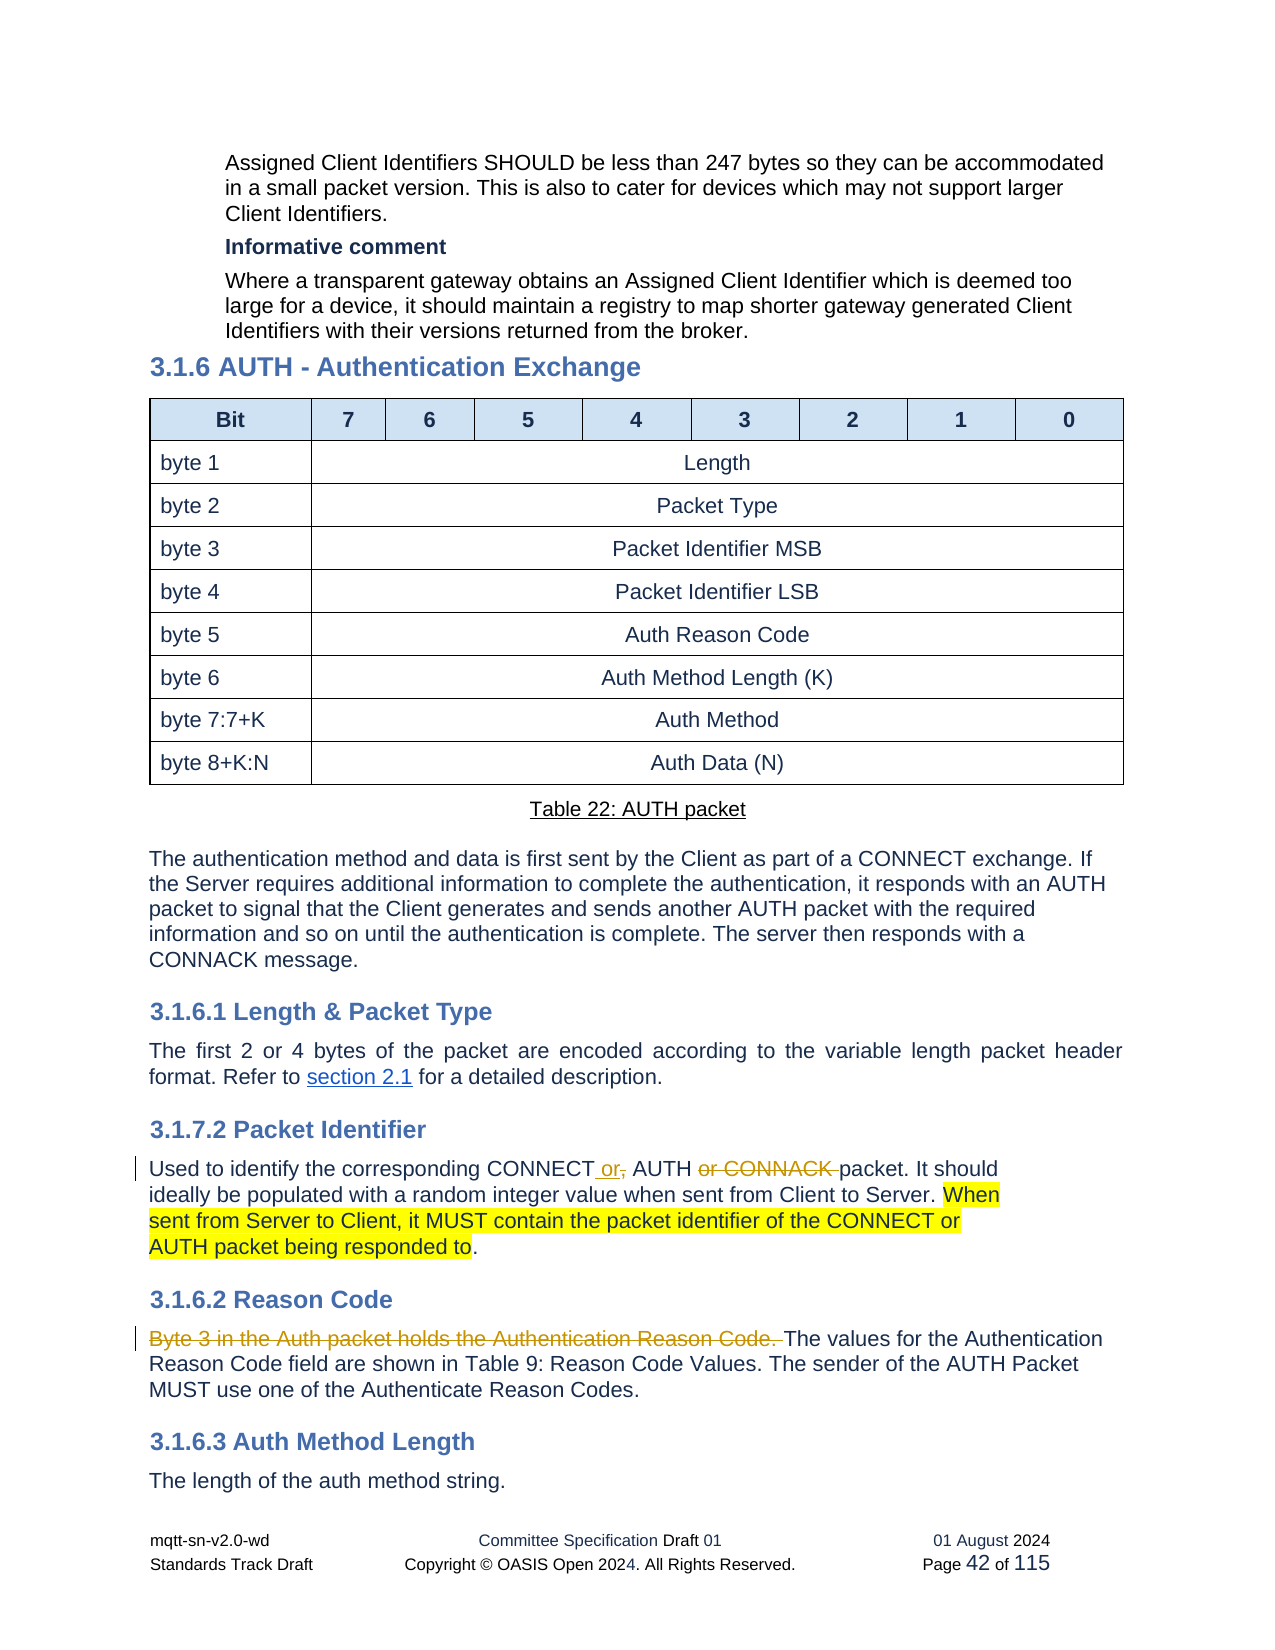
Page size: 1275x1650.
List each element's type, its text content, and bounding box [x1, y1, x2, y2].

table_cell byte 5 [151, 613, 311, 655]
text Assigned Client Identifiers SHOULD be less than 247 bytes so they can be accommodated in a small packet version. This is also to cater for devices which may not support larger Client Identifiers. [225, 150, 1124, 226]
table_cell Auth Method Length (K) [312, 656, 1123, 698]
text Where a transparent gateway obtains an Assigned Client Identifier which is deemed too large for a device, it should maintain a registry to map shorter gateway generated Client Identifiers with their versions returned from the broker. [225, 267, 1124, 343]
table_cell byte 2 [151, 484, 311, 526]
subtitle 3.1.6 AUTH - Authentication Exchange [150, 351, 1124, 383]
text Informative comment [225, 234, 1124, 259]
table_cell byte 3 [151, 527, 311, 569]
table_cell byte 8+K:N [151, 742, 311, 784]
text The length of the auth method string. [148, 1468, 1124, 1493]
table_cell Packet Type [312, 484, 1123, 526]
table_cell byte 4 [151, 570, 311, 612]
table_cell Length [312, 441, 1123, 483]
text Used to identify the corresponding CONNECT or AUTH packet. It should ideally be populated with a random integer value when sent from Client to Server. When sent from Server to Client, it MUST contain the packet identifier of the CONNECT or AUTH packet being responded to. [148, 1156, 1022, 1259]
table_header 7 [312, 399, 385, 440]
table_cell Auth Data (N) [312, 742, 1123, 784]
text Table 22: AUTH packet [150, 797, 1125, 821]
table_cell byte 7:7+K [151, 699, 311, 741]
text The first 2 or 4 bytes of the packet are encoded according to the variable length packet header format. Refer to section 2.1 for a detailed description. [148, 1038, 1124, 1089]
table_header 0 [1016, 399, 1123, 440]
subtitle 3.1.6.2 Reason Code [150, 1285, 1124, 1314]
table_cell Auth Reason Code [312, 613, 1123, 655]
subtitle 3.1.7.2 Packet Identifier [150, 1115, 1124, 1144]
text The values for the Authentication Reason Code field are shown in Table 9: Reason Code Values. The sender of the AUTH Packet MUST use one of the Authenticate Reason Codes. [148, 1326, 1124, 1402]
table_cell byte 6 [151, 656, 311, 698]
table_header 5 [475, 399, 582, 440]
text The authentication method and data is first sent by the Client as part of a CONNECT exchange. If the Server requires additional information to complete the authentication, it responds with an AUTH packet to signal that the Client generates and sends another AUTH packet with the required information and so on until the authentication is complete. The server then responds with a CONNACK message. [148, 846, 1124, 972]
table_cell byte 1 [151, 441, 311, 483]
table_header Bit [151, 399, 311, 440]
table_cell Auth Method [312, 699, 1123, 741]
table_header 4 [583, 399, 691, 440]
table_header 3 [692, 399, 799, 440]
table_header 1 [908, 399, 1015, 440]
subtitle 3.1.6.1 Length & Packet Type [150, 997, 1124, 1026]
subtitle 3.1.6.3 Auth Method Length [150, 1427, 1124, 1456]
table_header 2 [800, 399, 907, 440]
table_header 6 [386, 399, 474, 440]
table_cell Packet Identifier MSB [312, 527, 1123, 569]
table_cell Packet Identifier LSB [312, 570, 1123, 612]
